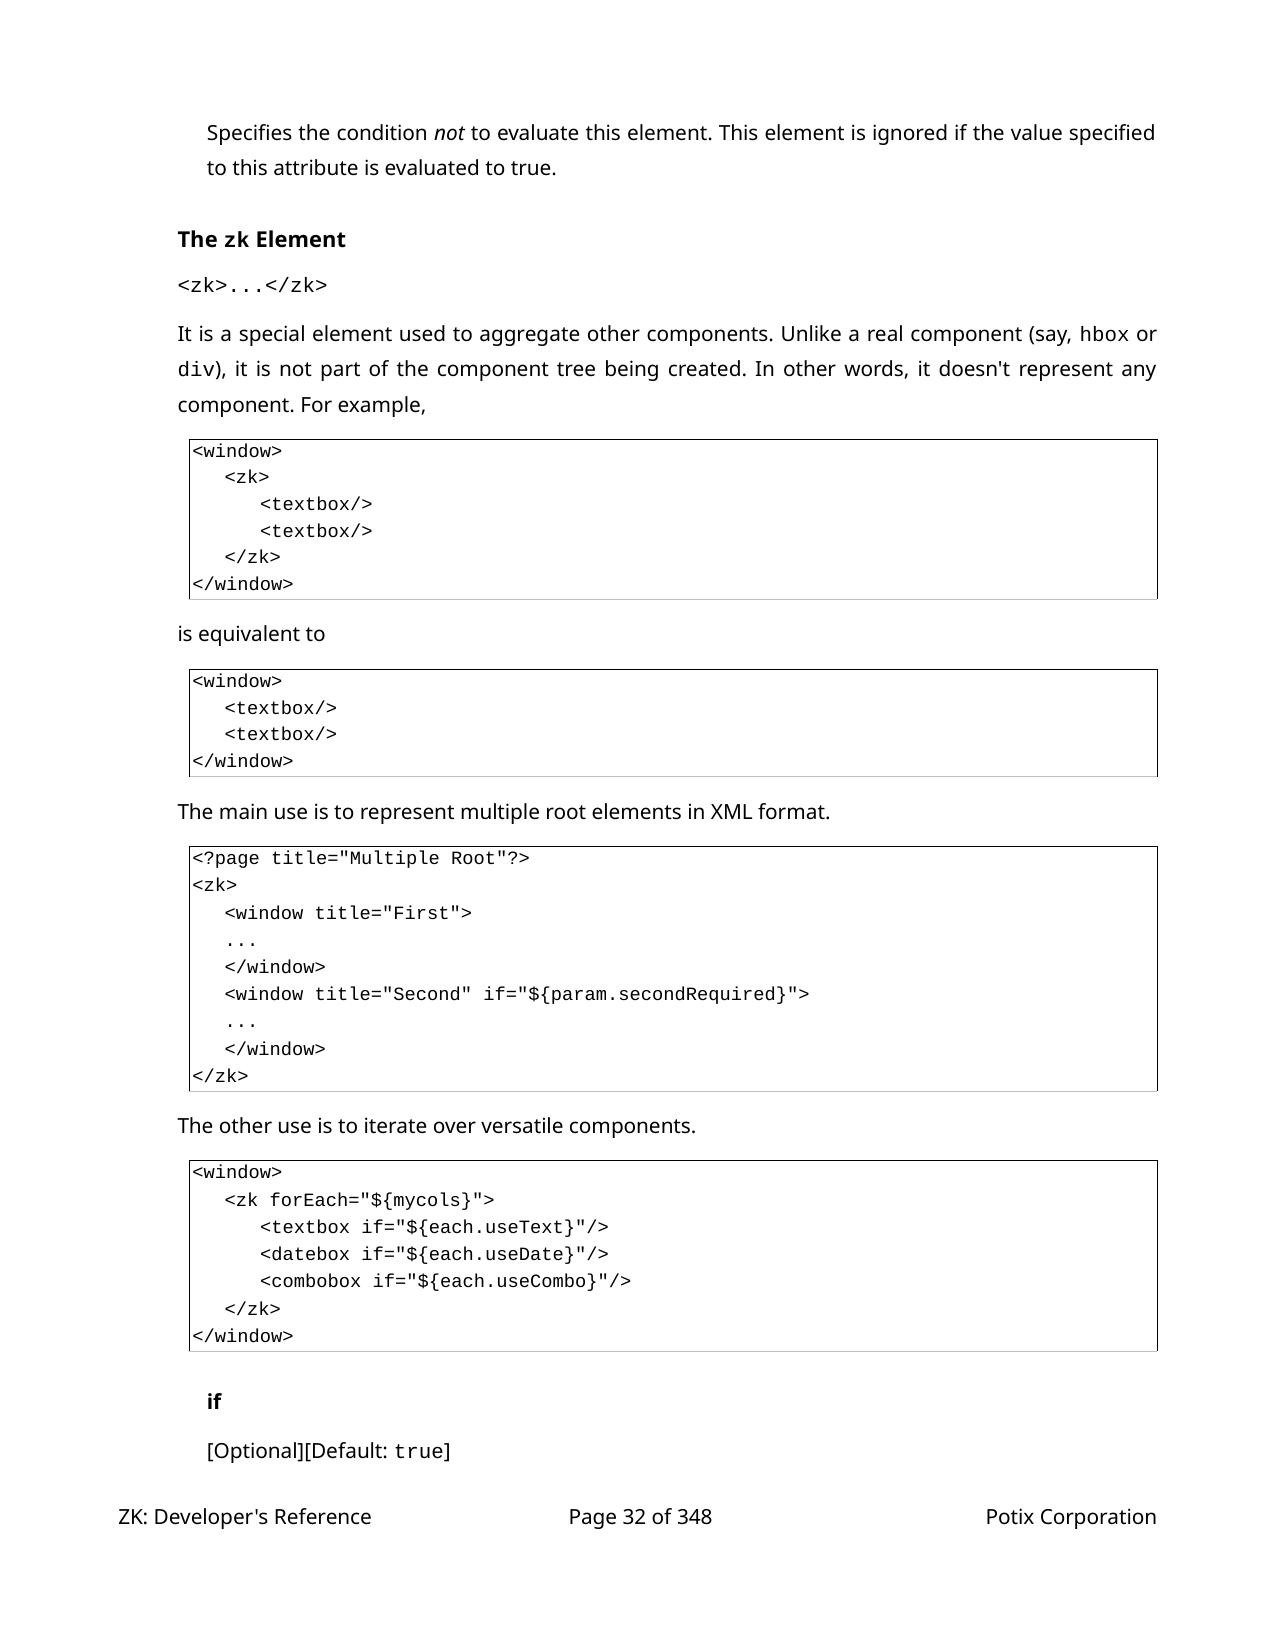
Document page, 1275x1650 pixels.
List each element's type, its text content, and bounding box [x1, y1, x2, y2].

text Specifies the condition not to evaluate this element. This element is ignored if the value specified to this attribute is evaluated to true. [207, 118, 1157, 182]
text <window title="First"> [190, 901, 1157, 925]
text <combobox if="${each.useCombo}"/> [190, 1269, 1157, 1293]
text <textbox/> <textbox/> [190, 696, 1157, 746]
text ... [190, 1009, 1157, 1033]
subtitle The zk Element [177, 224, 1157, 254]
text </zk> [190, 1064, 1157, 1091]
text <window> [190, 1161, 1157, 1185]
text </window> [190, 1036, 1157, 1061]
text </zk> [190, 1296, 1157, 1321]
text The main use is to represent multiple root elements in XML format. [177, 797, 1157, 826]
text <datebox if="${each.useDate}"/> [190, 1242, 1157, 1266]
subtitle if [207, 1387, 1157, 1416]
text The other use is to iterate over versatile components. [177, 1112, 1157, 1140]
text It is a special element used to aggregate other components. Unlike a real component (say, hbox or div), it is not part of the component tree being created. In other words, it doesn't represent any component. For example, [177, 319, 1157, 418]
text </window> [190, 955, 1157, 979]
text <?page title="Multiple Root"?> [190, 847, 1157, 870]
text is equivalent to [177, 619, 1157, 648]
text <window> [190, 670, 1157, 693]
text <zk> [190, 873, 1157, 898]
text [Optional][Default: true] [207, 1436, 1157, 1465]
text <zk>...</zk> [177, 275, 1157, 298]
text ... [190, 928, 1157, 952]
text </window> [190, 1323, 1157, 1351]
text <window title="Second" if="${param.secondRequired}"> [190, 982, 1157, 1006]
text <textbox if="${each.useText}"/> [190, 1215, 1157, 1239]
text <window> <zk> <textbox/> <textbox/> </zk> </window> [190, 440, 1157, 599]
text </window> [190, 749, 1157, 776]
text <zk forEach="${mycols}"> [190, 1188, 1157, 1212]
